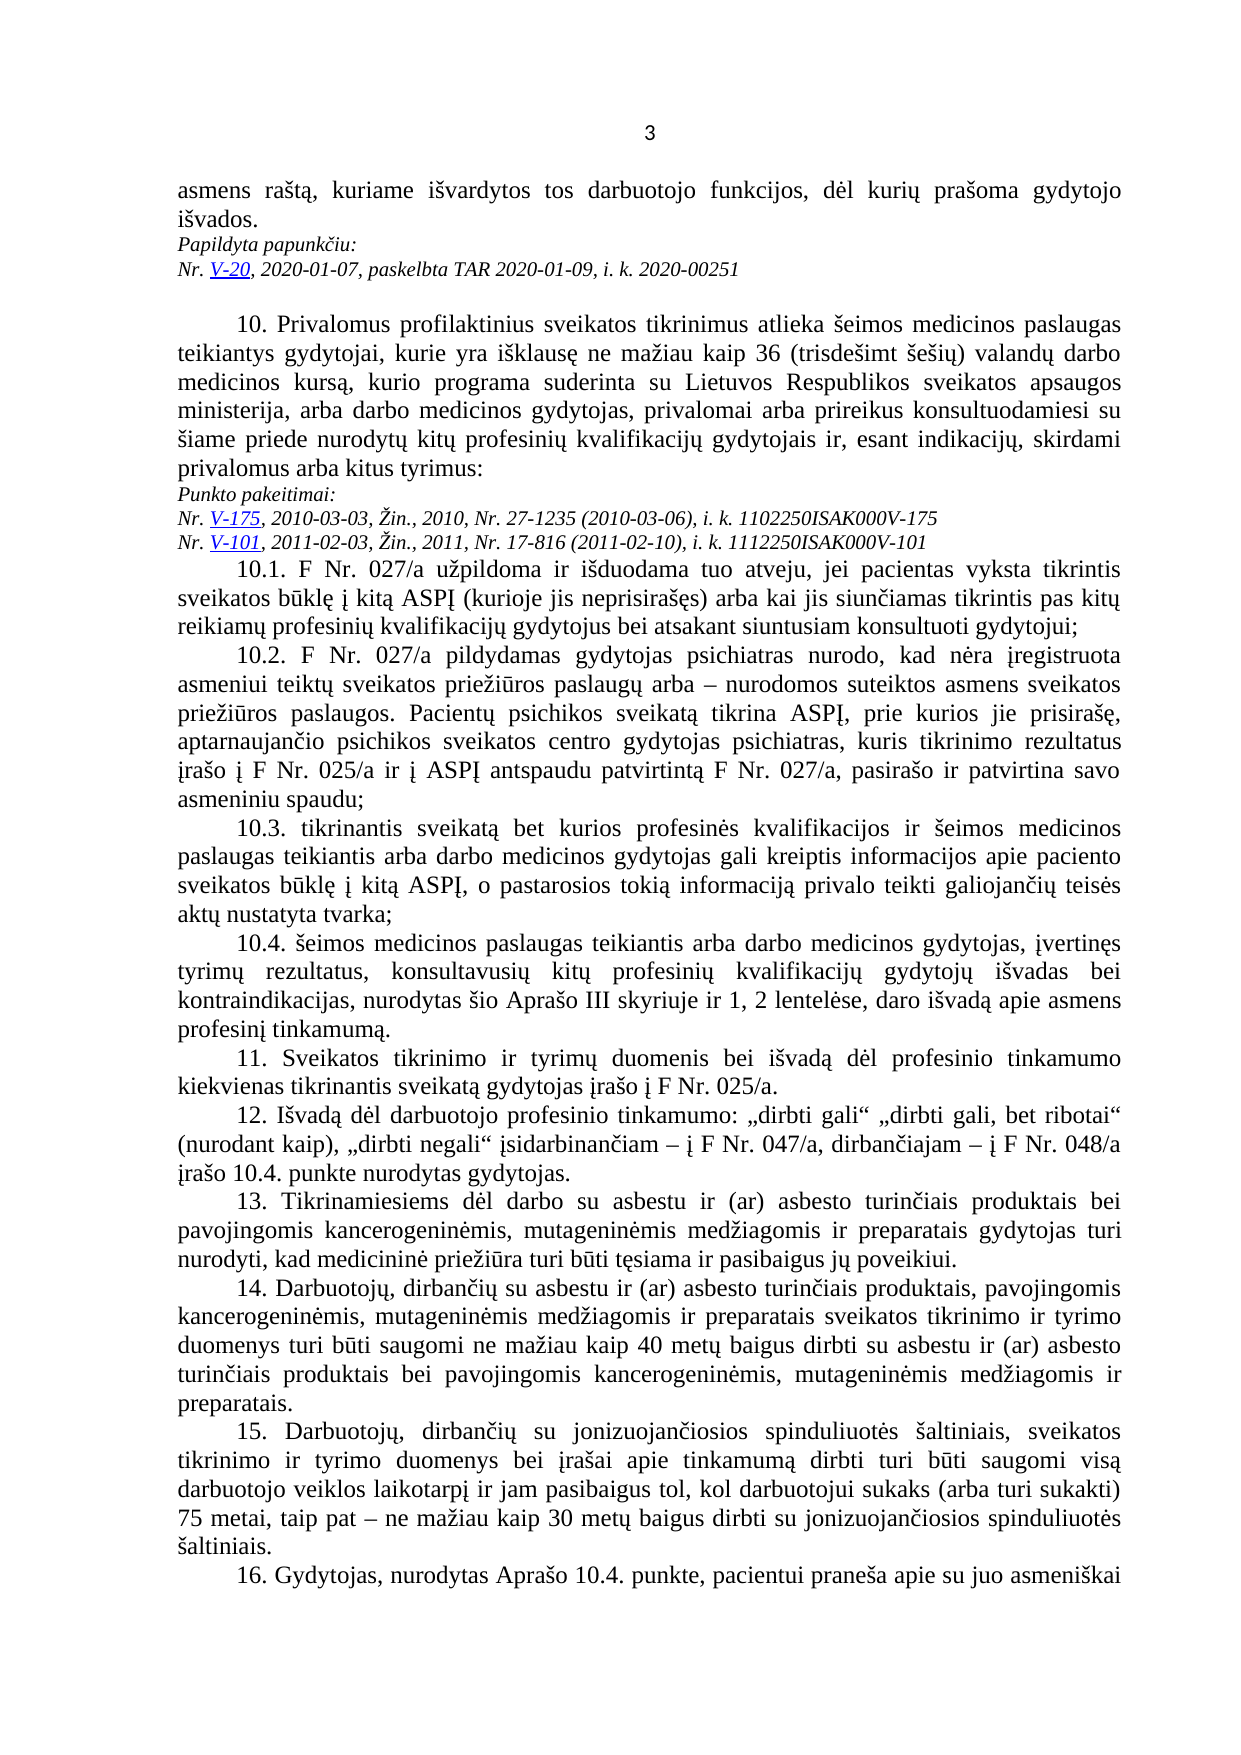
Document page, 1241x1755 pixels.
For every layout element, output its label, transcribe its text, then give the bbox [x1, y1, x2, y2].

text Punkto pakeitimai: [177, 482, 1122, 506]
text 10.2. F Nr. 027/a pildydamas gydytojas psichiatras nurodo, kad nėra įregistruota asmeniui teiktų sveikatos priežiūros paslaugų arba – nurodomos suteiktos asmens sveikatos priežiūros paslaugos. Pacientų psichikos sveikatą tikrina ASPĮ, prie kurios jie prisirašę, aptarnaujančio psichikos sveikatos centro gydytojas psichiatras, kuris tikrinimo rezultatus įrašo į F Nr. 025/a ir į ASPĮ antspaudu patvirtintą F Nr. 027/a, pasirašo ir patvirtina savo asmeniniu spaudu; [177, 640, 1122, 813]
text 13. Tikrinamiesiems dėl darbo su asbestu ir (ar) asbesto turinčiais produktais bei pavojingomis kancerogeninėmis, mutageninėmis medžiagomis ir preparatais gydytojas turi nurodyti, kad medicininė priežiūra turi būti tęsiama ir pasibaigus jų poveikiui. [177, 1186, 1122, 1273]
text Nr. V-101, 2011-02-03, Žin., 2011, Nr. 17-816 (2011-02-10), i. k. 1112250ISAK000V-101 [177, 530, 1122, 554]
text 10.1. F Nr. 027/a užpildoma ir išduodama tuo atveju, jei pacientas vyksta tikrintis sveikatos būklę į kitą ASPĮ (kurioje jis neprisirašęs) arba kai jis siunčiamas tikrintis pas kitų reikiamų profesinių kvalifikacijų gydytojus bei atsakant siuntusiam konsultuoti gydytojui; [177, 554, 1122, 640]
text 10.3. tikrinantis sveikatą bet kurios profesinės kvalifikacijos ir šeimos medicinos paslaugas teikiantis arba darbo medicinos gydytojas gali kreiptis informacijos apie paciento sveikatos būklę į kitą ASPĮ, o pastarosios tokią informaciją privalo teikti galiojančių teisės aktų nustatyta tvarka; [177, 813, 1122, 928]
text asmens raštą, kuriame išvardytos tos darbuotojo funkcijos, dėl kurių prašoma gydytojo išvados. [177, 175, 1122, 232]
text 10.4. šeimos medicinos paslaugas teikiantis arba darbo medicinos gydytojas, įvertinęs tyrimų rezultatus, konsultavusių kitų profesinių kvalifikacijų gydytojų išvadas bei kontraindikacijas, nurodytas šio Aprašo III skyriuje ir 1, 2 lentelėse, daro išvadą apie asmens profesinį tinkamumą. [177, 928, 1122, 1043]
text 11. Sveikatos tikrinimo ir tyrimų duomenis bei išvadą dėl profesinio tinkamumo kiekvienas tikrinantis sveikatą gydytojas įrašo į F Nr. 025/a. [177, 1043, 1122, 1100]
text Nr. V-20, 2020-01-07, paskelbta TAR 2020-01-09, i. k. 2020-00251 [177, 256, 1122, 281]
text 16. Gydytojas, nurodytas Aprašo 10.4. punkte, pacientui praneša apie su juo asmeniškai [177, 1560, 1122, 1589]
text Papildyta papunkčiu: [177, 232, 1122, 256]
text 14. Darbuotojų, dirbančių su asbestu ir (ar) asbesto turinčiais produktais, pavojingomis kancerogeninėmis, mutageninėmis medžiagomis ir preparatais sveikatos tikrinimo ir tyrimo duomenys turi būti saugomi ne mažiau kaip 40 metų baigus dirbti su asbestu ir (ar) asbesto turinčiais produktais bei pavojingomis kancerogeninėmis, mutageninėmis medžiagomis ir preparatais. [177, 1273, 1122, 1416]
text 15. Darbuotojų, dirbančių su jonizuojančiosios spinduliuotės šaltiniais, sveikatos tikrinimo ir tyrimo duomenys bei įrašai apie tinkamumą dirbti turi būti saugomi visą darbuotojo veiklos laikotarpį ir jam pasibaigus tol, kol darbuotojui sukaks (arba turi sukakti) 75 metai, taip pat – ne mažiau kaip 30 metų baigus dirbti su jonizuojančiosios spinduliuotės šaltiniais. [177, 1416, 1122, 1560]
text Nr. V-175, 2010-03-03, Žin., 2010, Nr. 27-1235 (2010-03-06), i. k. 1102250ISAK000V-175 [177, 506, 1122, 530]
text 10. Privalomus profilaktinius sveikatos tikrinimus atlieka šeimos medicinos paslaugas teikiantys gydytojai, kurie yra išklausę ne mažiau kaip 36 (trisdešimt šešių) valandų darbo medicinos kursą, kurio programa suderinta su Lietuvos Respublikos sveikatos apsaugos ministerija, arba darbo medicinos gydytojas, privalomai arba prireikus konsultuodamiesi su šiame priede nurodytų kitų profesinių kvalifikacijų gydytojais ir, esant indikacijų, skirdami privalomus arba kitus tyrimus: [177, 309, 1122, 482]
text 12. Išvadą dėl darbuotojo profesinio tinkamumo: „dirbti gali“ „dirbti gali, bet ribotai“ (nurodant kaip), „dirbti negali“ įsidarbinančiam – į F Nr. 047/a, dirbančiajam – į F Nr. 048/a įrašo 10.4. punkte nurodytas gydytojas. [177, 1100, 1122, 1186]
